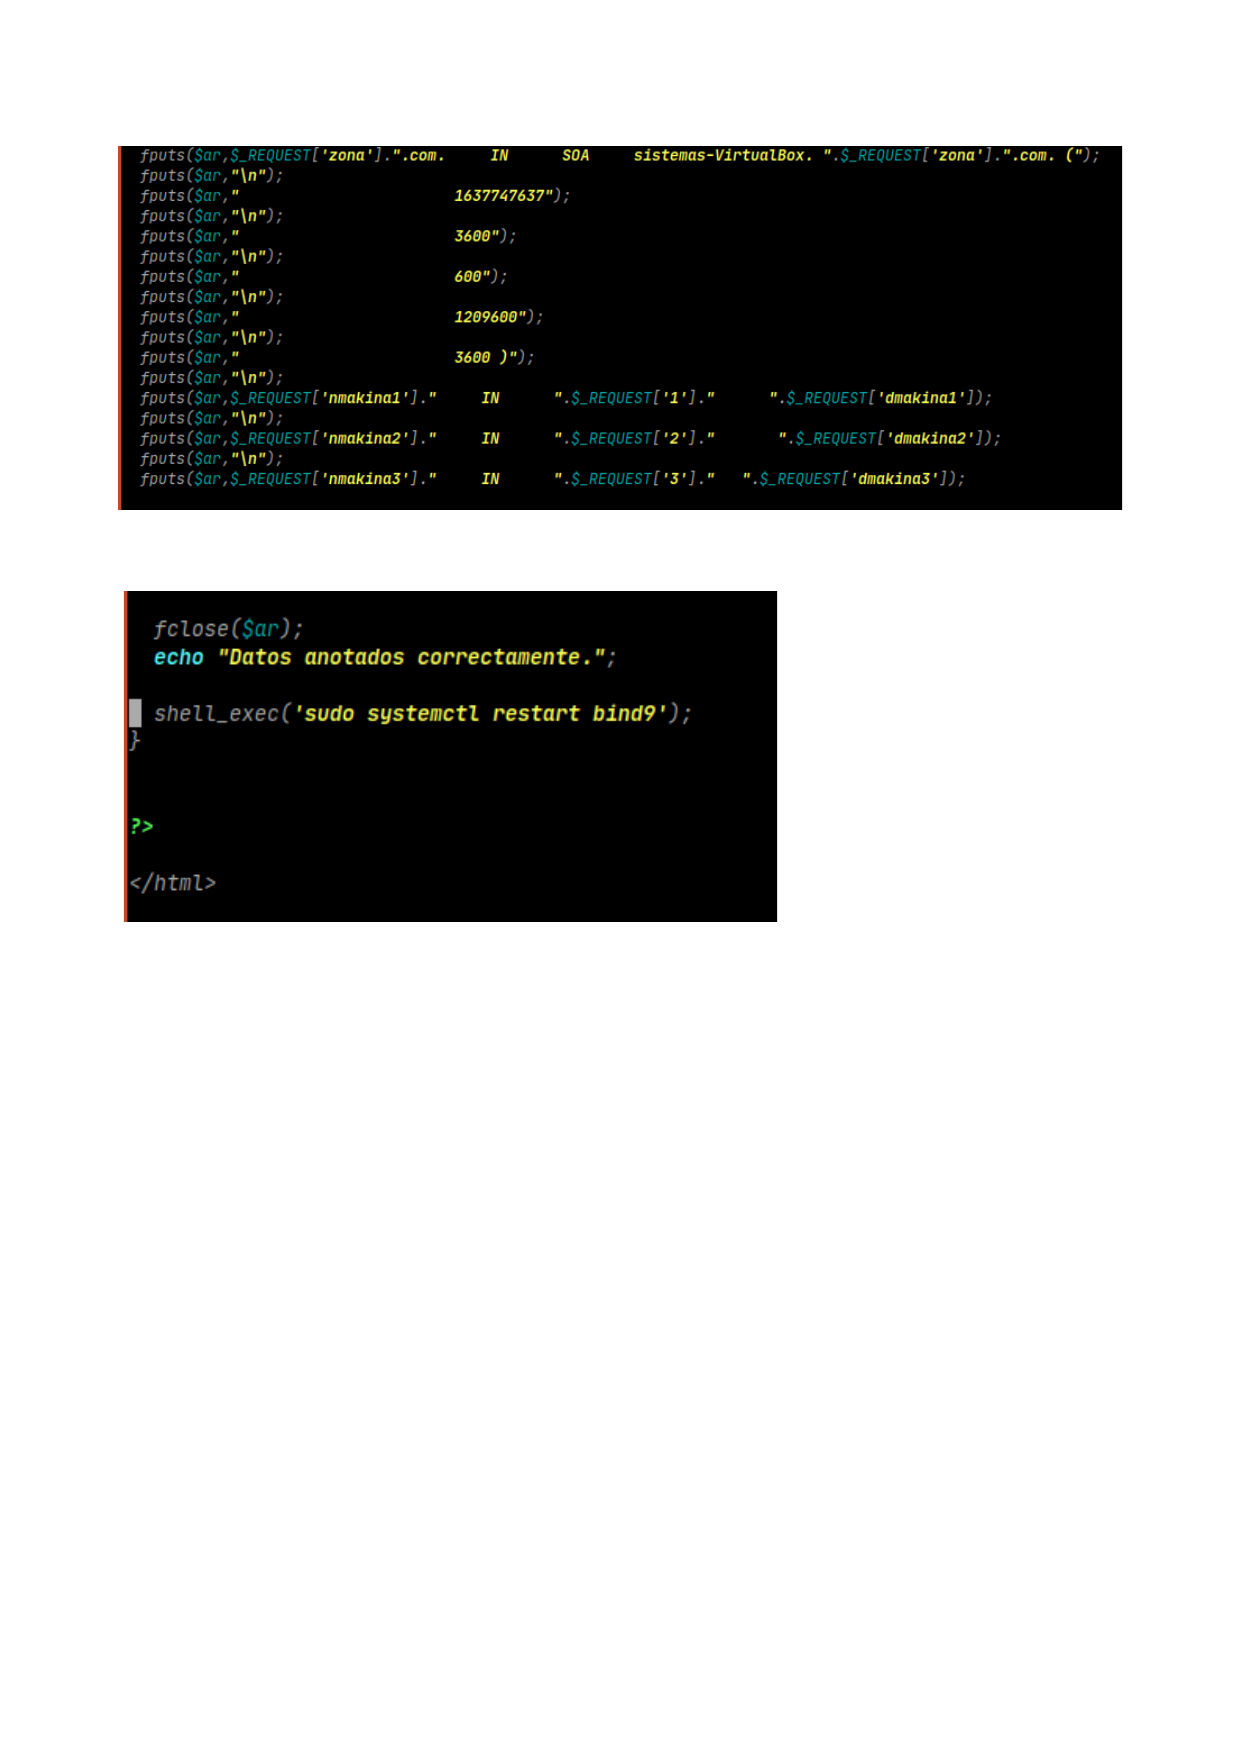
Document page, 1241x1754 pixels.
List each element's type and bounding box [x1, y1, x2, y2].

picture [118, 146, 1123, 510]
picture [123, 591, 778, 922]
